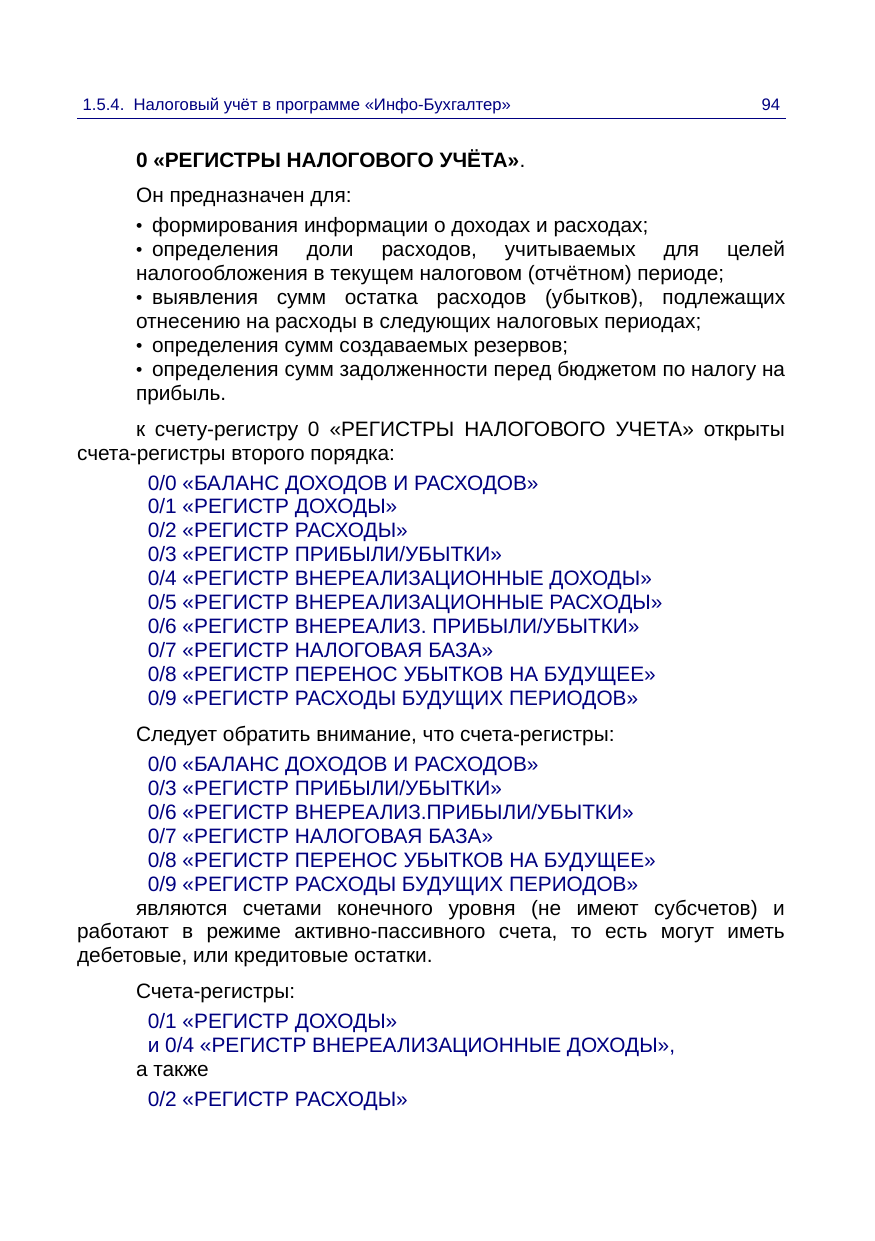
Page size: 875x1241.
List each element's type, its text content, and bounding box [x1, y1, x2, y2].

text 0/8 «РЕГИСТР ПЕРЕНОС УБЫТКОВ НА БУДУЩЕЕ» [148, 847, 779, 871]
text являются счетами конечного уровня (не имеют субсчетов) и работают в режиме активно-пассивного счета, то есть могут иметь дебетовые, или кредитовые остатки. [77, 895, 786, 967]
text 0/0 «БАЛАНС ДОХОДОВ И РАСХОДОВ» [148, 752, 779, 776]
text 0/2 «РЕГИСТР РАСХОДЫ» [148, 518, 779, 542]
text 0/2 «РЕГИСТР РАСХОДЫ» [148, 1087, 779, 1111]
text 0/7 «РЕГИСТР НАЛОГОВАЯ БАЗА» [148, 638, 779, 662]
text 0/1 «РЕГИСТР ДОХОДЫ» [148, 1009, 779, 1033]
text Он предназначен для: [77, 183, 786, 207]
text 0/4 «РЕГИСТР ВНЕРЕАЛИЗАЦИОННЫЕ ДОХОДЫ» [148, 566, 779, 590]
text 0/9 «РЕГИСТР РАСХОДЫ БУДУЩИХ ПЕРИОДОВ» [148, 871, 779, 895]
list формирования информации о доходах и расходах; [136, 213, 786, 237]
text 0/9 «РЕГИСТР РАСХОДЫ БУДУЩИХ ПЕРИОДОВ» [148, 686, 779, 710]
text а также [77, 1057, 786, 1081]
text к счету-регистру 0 «РЕГИСТРЫ НАЛОГОВОГО УЧЕТА» открыты счета-регистры второго порядка: [77, 417, 786, 464]
list определения сумм создаваемых резервов; [136, 333, 786, 357]
text 0/3 «РЕГИСТР ПРИБЫЛИ/УБЫТКИ» [148, 776, 779, 799]
text 0/5 «РЕГИСТР ВНЕРЕАЛИЗАЦИОННЫЕ РАСХОДЫ» [148, 590, 779, 614]
text 0/8 «РЕГИСТР ПЕРЕНОС УБЫТКОВ НА БУДУЩЕЕ» [148, 662, 779, 686]
list определения сумм задолженности перед бюджетом по налогу на прибыль. [136, 357, 786, 405]
text 0/0 «БАЛАНС ДОХОДОВ И РАСХОДОВ» [148, 470, 779, 494]
text 0 «РЕГИСТРЫ НАЛОГОВОГО УЧЁТА». [77, 147, 786, 171]
text 0/6 «РЕГИСТР ВНЕРЕАЛИЗ.ПРИБЫЛИ/УБЫТКИ» [148, 799, 779, 823]
text 0/1 «РЕГИСТР ДОХОДЫ» [148, 494, 779, 518]
text 0/7 «РЕГИСТР НАЛОГОВАЯ БАЗА» [148, 823, 779, 847]
text и 0/4 «РЕГИСТР ВНЕРЕАЛИЗАЦИОННЫЕ ДОХОДЫ», [148, 1033, 779, 1057]
text 0/6 «РЕГИСТР ВНЕРЕАЛИЗ. ПРИБЫЛИ/УБЫТКИ» [148, 614, 779, 638]
list определения доли расходов, учитываемых для целей налогообложения в текущем налоговом (отчётном) периоде; [136, 237, 786, 285]
text Счета-регистры: [77, 979, 786, 1003]
text 0/3 «РЕГИСТР ПРИБЫЛИ/УБЫТКИ» [148, 542, 779, 566]
list выявления сумм остатка расходов (убытков), подлежащих отнесению на расходы в следующих налоговых периодах; [136, 285, 786, 333]
text Следует обратить внимание, что счета-регистры: [77, 722, 786, 746]
